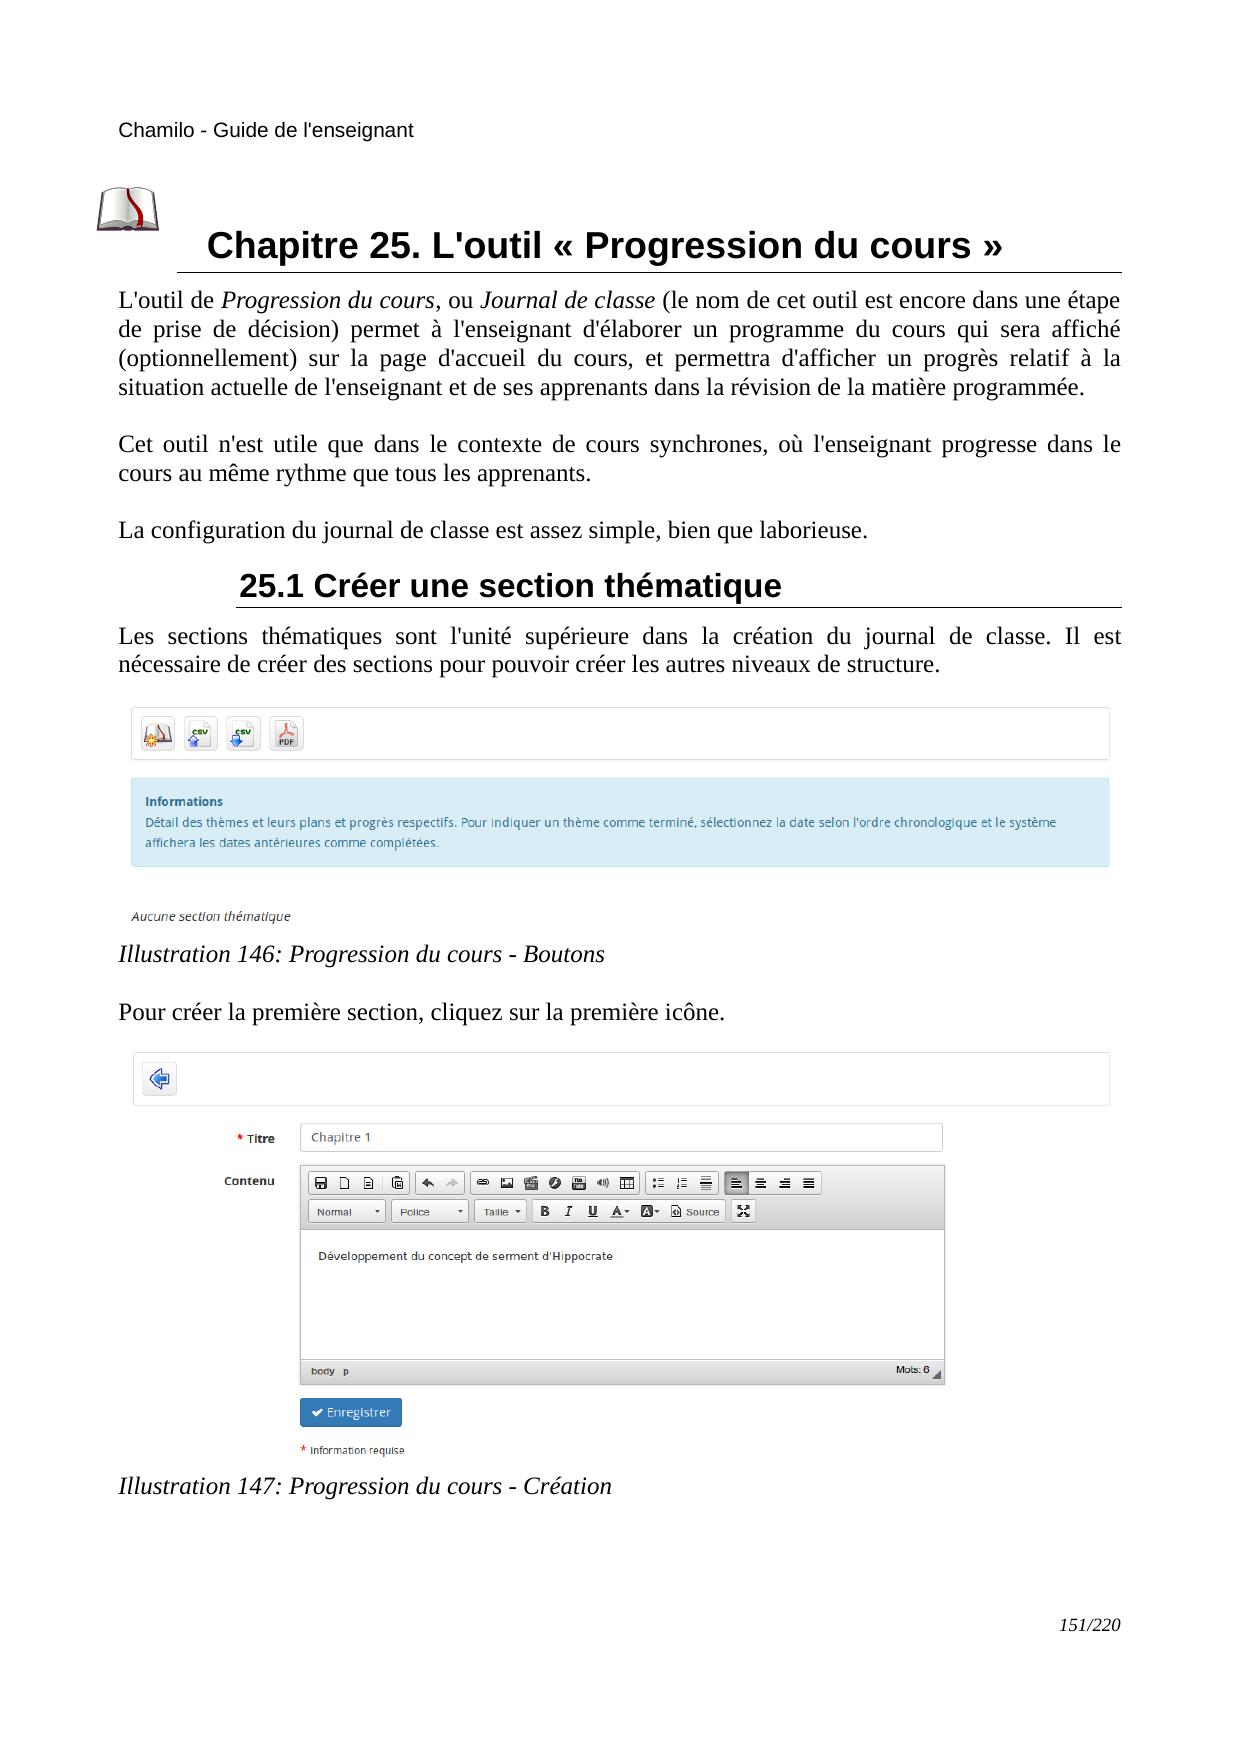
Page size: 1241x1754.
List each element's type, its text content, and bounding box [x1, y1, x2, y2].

text Cet outil n'est utile que dans le contexte de cours synchrones, où l'enseignant progresse dans le cours au même rythme que tous les apprenants. [118, 429, 1122, 487]
text Illustration 147: Progression du cours - Création [118, 1472, 1122, 1500]
text Illustration 146: Progression du cours - Boutons [118, 940, 1122, 968]
picture [118, 1038, 1122, 1472]
text Les sections thématiques sont l'unité supérieure dans la création du journal de classe. Il est nécessaire de créer des sections pour pouvoir créer les autres niveaux de structure. [118, 621, 1122, 678]
subtitle Créer une section thématique [236, 563, 1122, 607]
text La configuration du journal de classe est assez simple, bien que laborieuse. [118, 515, 1122, 544]
text L'outil de Progression du cours, ou Journal de classe (le nom de cet outil est encore dans une étape de prise de décision) permet à l'enseignant d'élaborer un programme du cours qui sera affiché (optionnellement) sur la page d'accueil du cours, et permettra d'afficher un progrès relatif à la situation actuelle de l'enseignant et de ses apprenants dans la révision de la matière programmée. [118, 285, 1122, 400]
subtitle L'outil « Progression du cours » [177, 190, 1122, 272]
text Pour créer la première section, cliquez sur la première icône. [118, 997, 1122, 1026]
picture [118, 690, 1122, 940]
